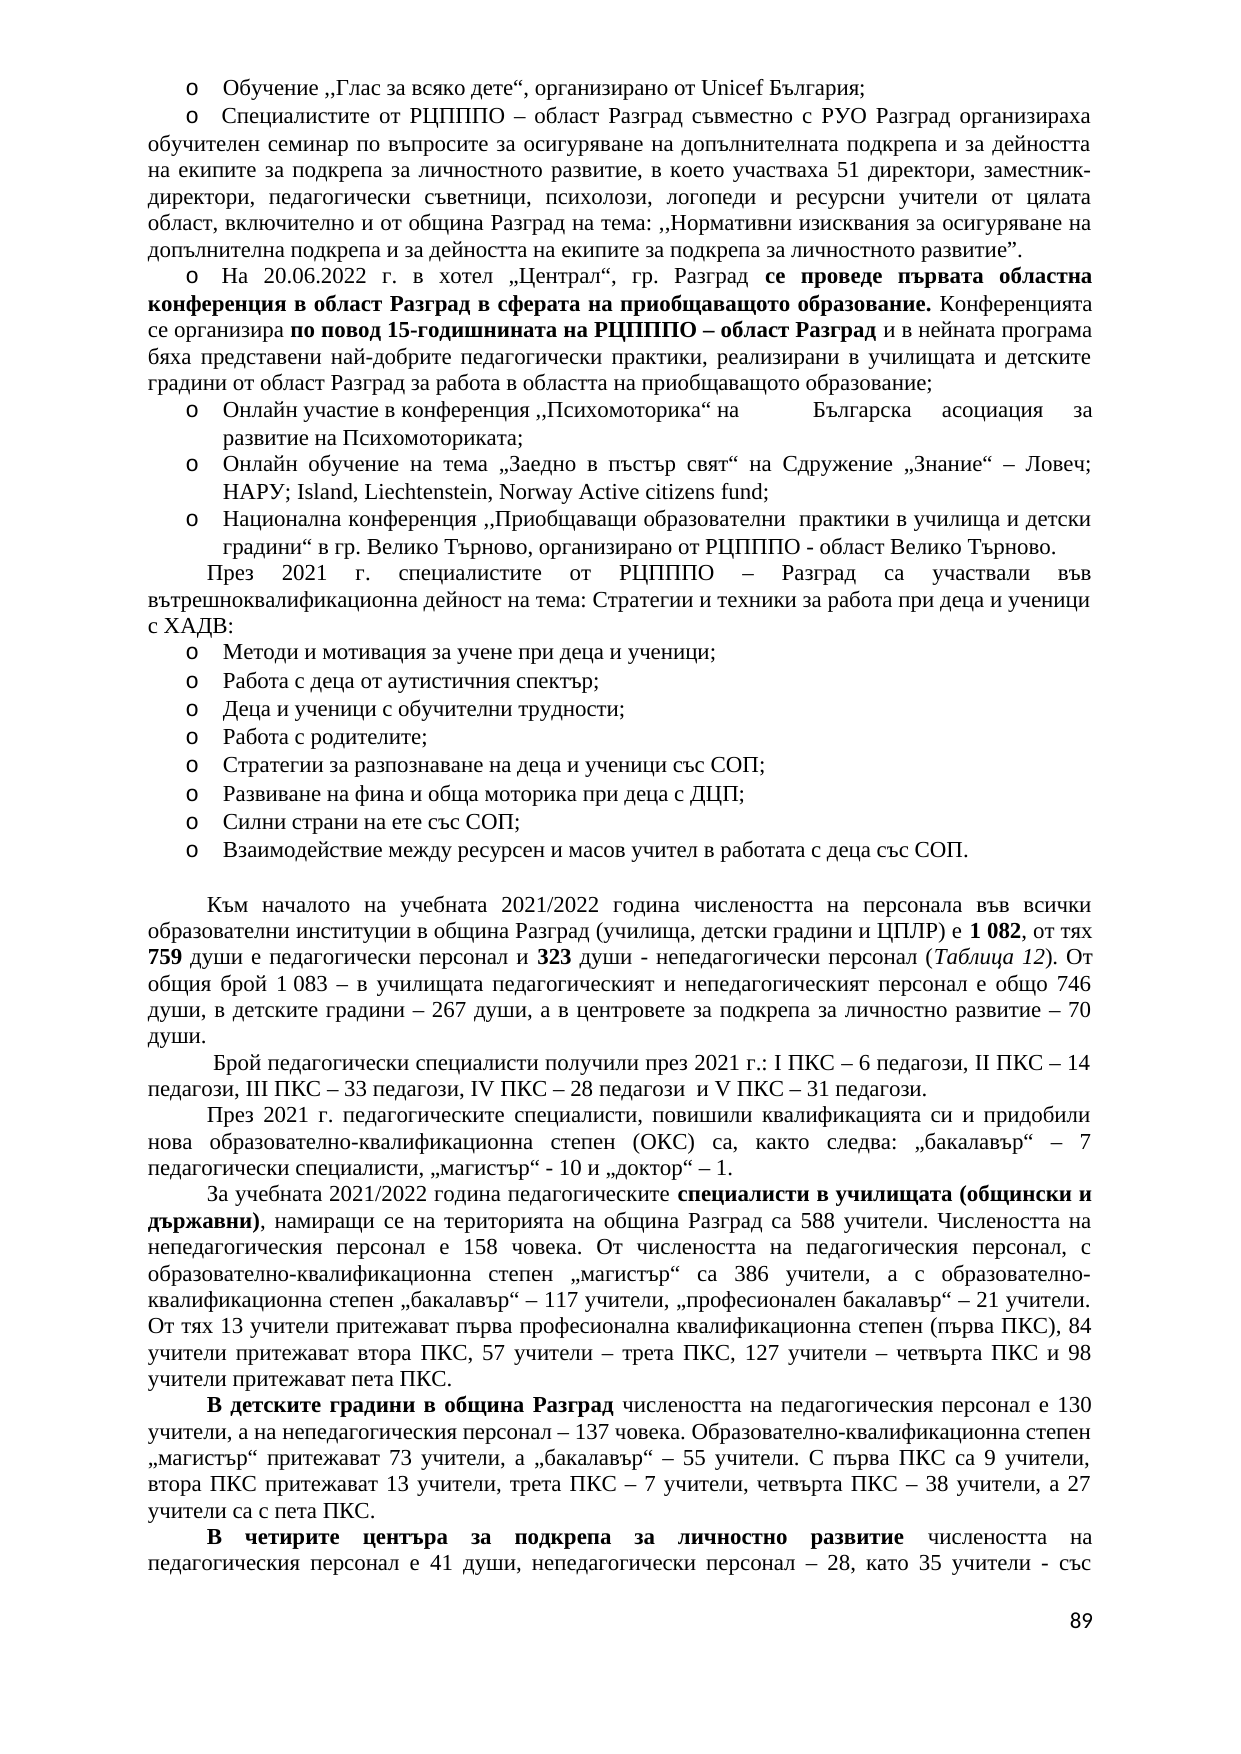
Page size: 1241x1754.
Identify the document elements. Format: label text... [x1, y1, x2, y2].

text В детските градини в община Разград числеността на педагогическия персонал е 130 учители, а на непедагогическия персонал – 137 човека. Образователно-квалификационна степен „магистър“ притежават 73 учители, а „бакалавър“ – 55 учители. С първа ПКС са 9 учители, втора ПКС притежават 13 учители, трета ПКС – 7 учители, четвърта ПКС – 38 учители, а 27 учители са с пета ПКС. [148, 1391, 1093, 1523]
list Работа с деца от аутистичния спектър; [185, 667, 1093, 695]
list Деца и ученици с обучителни трудности; [185, 695, 1093, 723]
list Методи и мотивация за учене при деца и ученици; [185, 638, 1093, 667]
list На 20.06.2022 г. в хотел „Централ“, гр. Разград се проведе първата областна конференция в област Разград в сферата на приобщаващото образование. Конференцията се организира по повод 15-годишнината на РЦПППО – област Разград и в нейната програма бяха представени най-добрите педагогически практики, реализирани в училищата и детските градини от област Разград за работа в областта на приобщаващото образование; [148, 262, 1093, 396]
list Национална конференция ,,Приобщаващи образователни практики в училища и детски градини“ в гр. Велико Търново, организирано от РЦПППО - област Велико Търново. [185, 505, 1093, 559]
list Силни страни на ете със СОП; [185, 808, 1093, 836]
list Развиване на фина и обща моторика при деца с ДЦП; [185, 779, 1093, 808]
list Обучение ,,Глас за всяко дете“, организирано от Unicef България; [185, 74, 1093, 102]
text През 2021 г. специалистите от РЦПППО – Разград са участвали във вътрешноквалификационна дейност на тема: Стратегии и техники за работа при деца и ученици с ХАДВ: [148, 559, 1093, 638]
list Работа с родителите; [185, 723, 1093, 751]
list Взаимодействие между ресурсен и масов учител в работата с деца със СОП. [185, 836, 1093, 864]
text Брой педагогически специалисти получили през 2021 г.: I ПКС – 6 педагози, II ПКС – 14 педагози, III ПКС – 33 педагози, IV ПКС – 28 педагози и V ПКС – 31 педагози. [148, 1049, 1093, 1101]
list Онлайн обучение на тема „Заедно в пъстър свят“ на Сдружение „Знание“ – Ловеч; НАРУ; Island, Liechtenstein, Norway Active citizens fund; [185, 450, 1093, 505]
text В четирите центъра за подкрепа за личностно развитие числеността на педагогическия персонал е 41 души, непедагогически персонал – 28, като 35 учители - със [148, 1523, 1093, 1576]
text Към началото на учебната 2021/2022 година числеността на персонала във всички образователни институции в община Разград (училища, детски градини и ЦПЛР) е 1 082, от тях 759 души е педагогически персонал и 323 души - непедагогически персонал (Таблица 12). От общия брой 1 083 – в училищата педагогическият и непедагогическият персонал е общо 746 души, в детските градини – 267 души, а в центровете за подкрепа за личностно развитие – 70 души. [148, 891, 1093, 1049]
text За учебната 2021/2022 година педагогическите специалисти в училищата (общински и държавни), намиращи се на територията на община Разград са 588 учители. Числеността на непедагогическия персонал е 158 човека. От числеността на педагогическия персонал, с образователно-квалификационна степен „магистър“ са 386 учители, а с образователно-квалификационна степен „бакалавър“ – 117 учители, „професионален бакалавър“ – 21 учители. От тях 13 учители притежават първа професионална квалификационна степен (първа ПКС), 84 учители притежават втора ПКС, 57 учители – трета ПКС, 127 учители – четвърта ПКС и 98 учители притежават пета ПКС. [148, 1181, 1093, 1391]
text През 2021 г. педагогическите специалисти, повишили квалификацията си и придобили нова образователно-квалификационна степен (ОКС) са, както следва: „бакалавър“ – 7 педагогически специалисти, „магистър“ - 10 и „доктор“ – 1. [148, 1101, 1093, 1181]
list Стратегии за разпознаване на деца и ученици със СОП; [185, 751, 1093, 779]
list Онлайн участие в конференция ,,Психомоторика“ на Българска асоциация за развитие на Психомоториката; [185, 396, 1093, 450]
list Специалистите от РЦПППО – област Разград съвместно с РУО Разград организираха обучителен семинар по въпросите за осигуряване на допълнителната подкрепа и за дейността на екипите за подкрепа за личностното развитие, в което участваха 51 директори, заместник-директори, педагогически съветници, психолози, логопеди и ресурсни учители от цялата област, включително и от община Разград на тема: ,,Нормативни изисквания за осигуряване на допълнителна подкрепа и за дейността на екипите за подкрепа за личностното развитие”. [148, 102, 1093, 262]
